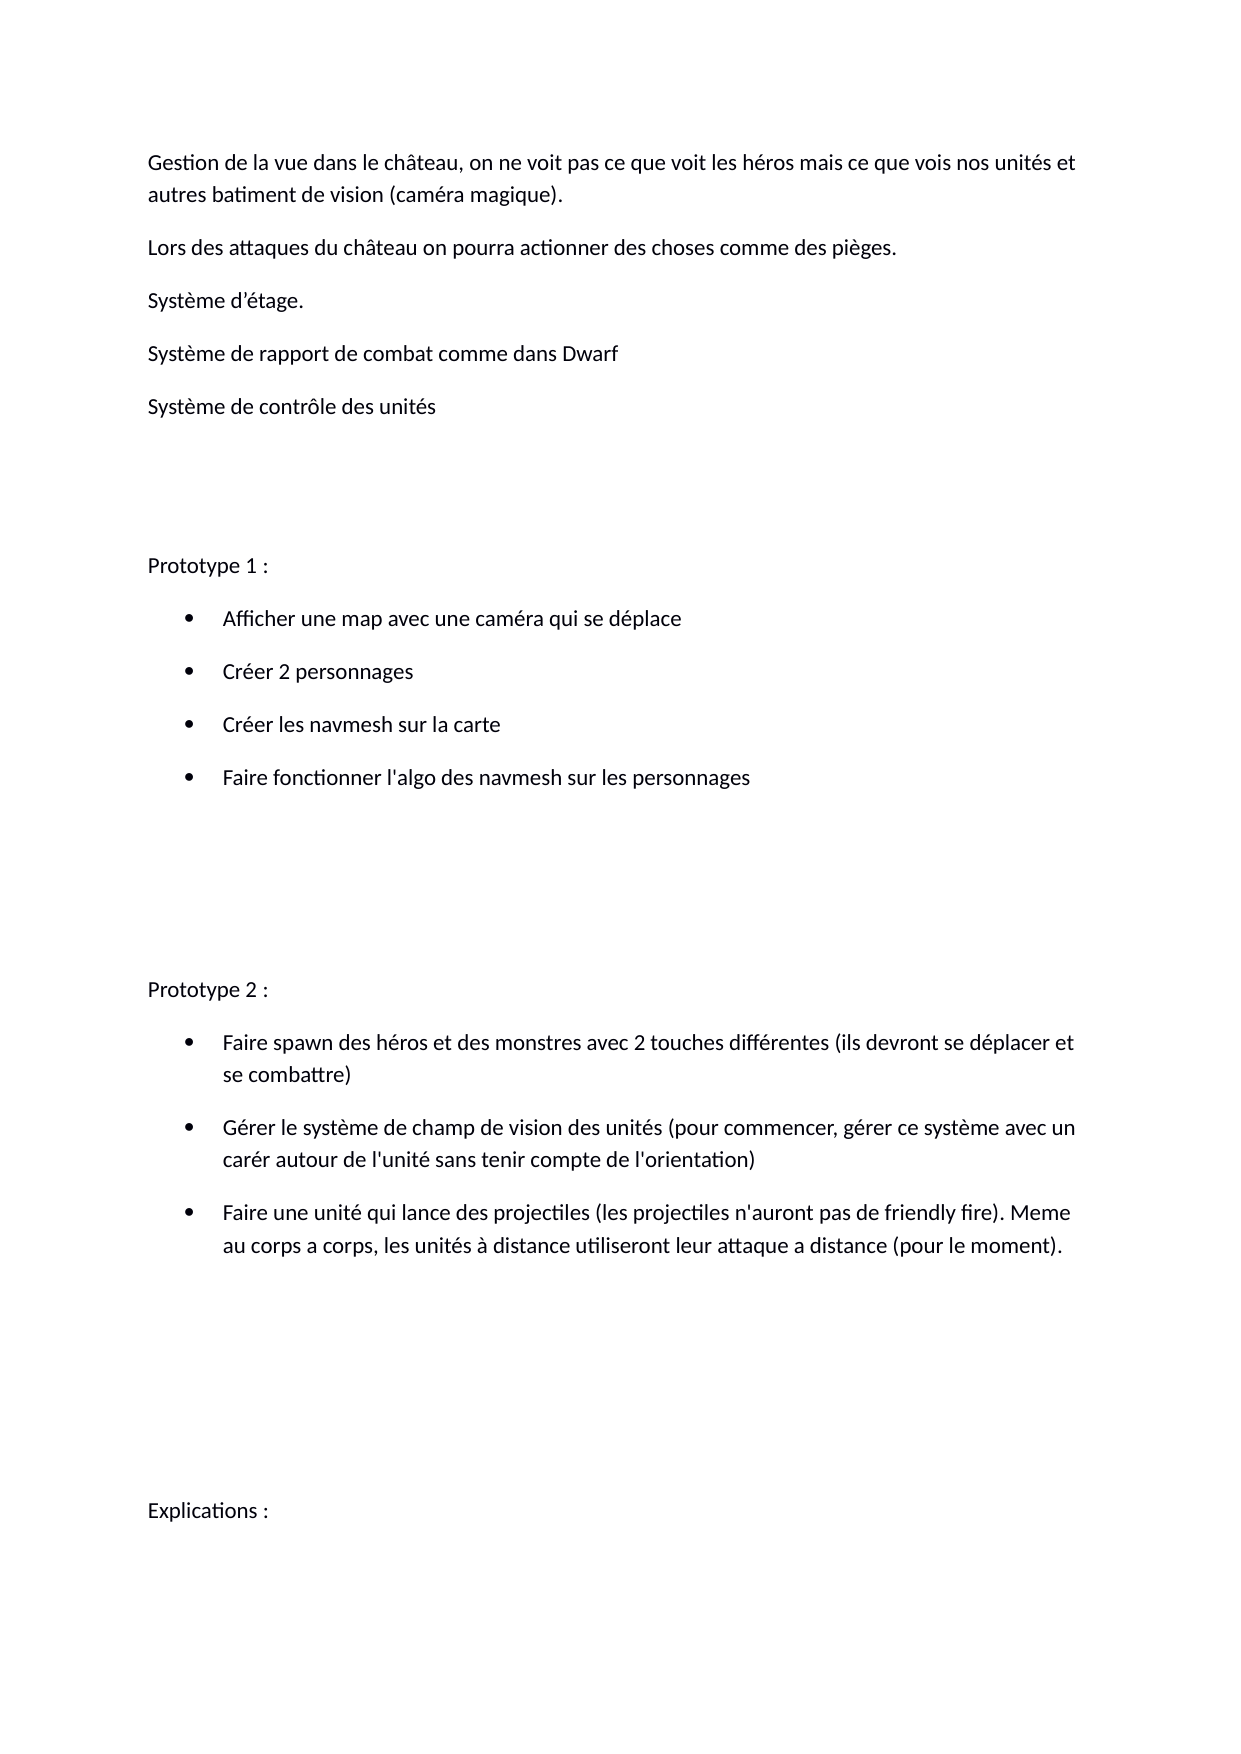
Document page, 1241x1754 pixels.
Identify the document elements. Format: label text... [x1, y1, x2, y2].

list Faire spawn des héros et des monstres avec 2 touches différentes (ils devront se déplacer et se combattre) [185, 1028, 1093, 1088]
list Créer 2 personnages [185, 657, 1093, 685]
text Système de contrôle des unités [148, 392, 1093, 420]
text Gestion de la vue dans le château, on ne voit pas ce que voit les héros mais ce que vois nos unités et autres batiment de vision (caméra magique). [148, 148, 1093, 208]
text Système d’étage. [148, 286, 1093, 314]
list Faire fonctionner l'algo des navmesh sur les personnages [185, 763, 1093, 791]
text Prototype 2 : [148, 975, 1093, 1003]
list Faire une unité qui lance des projectiles (les projectiles n'auront pas de friendly fire). Meme au corps a corps, les unités à distance utiliseront leur attaque a distance (pour le moment). [185, 1198, 1093, 1259]
text Système de rapport de combat comme dans Dwarf [148, 339, 1093, 367]
text Prototype 1 : [148, 551, 1093, 579]
list Créer les navmesh sur la carte [185, 710, 1093, 738]
text Lors des attaques du château on pourra actionner des choses comme des pièges. [148, 233, 1093, 261]
list Afficher une map avec une caméra qui se déplace [185, 604, 1093, 632]
text Explications : [148, 1496, 1093, 1524]
list Gérer le système de champ de vision des unités (pour commencer, gérer ce système avec un carér autour de l'unité sans tenir compte de l'orientation) [185, 1113, 1093, 1173]
